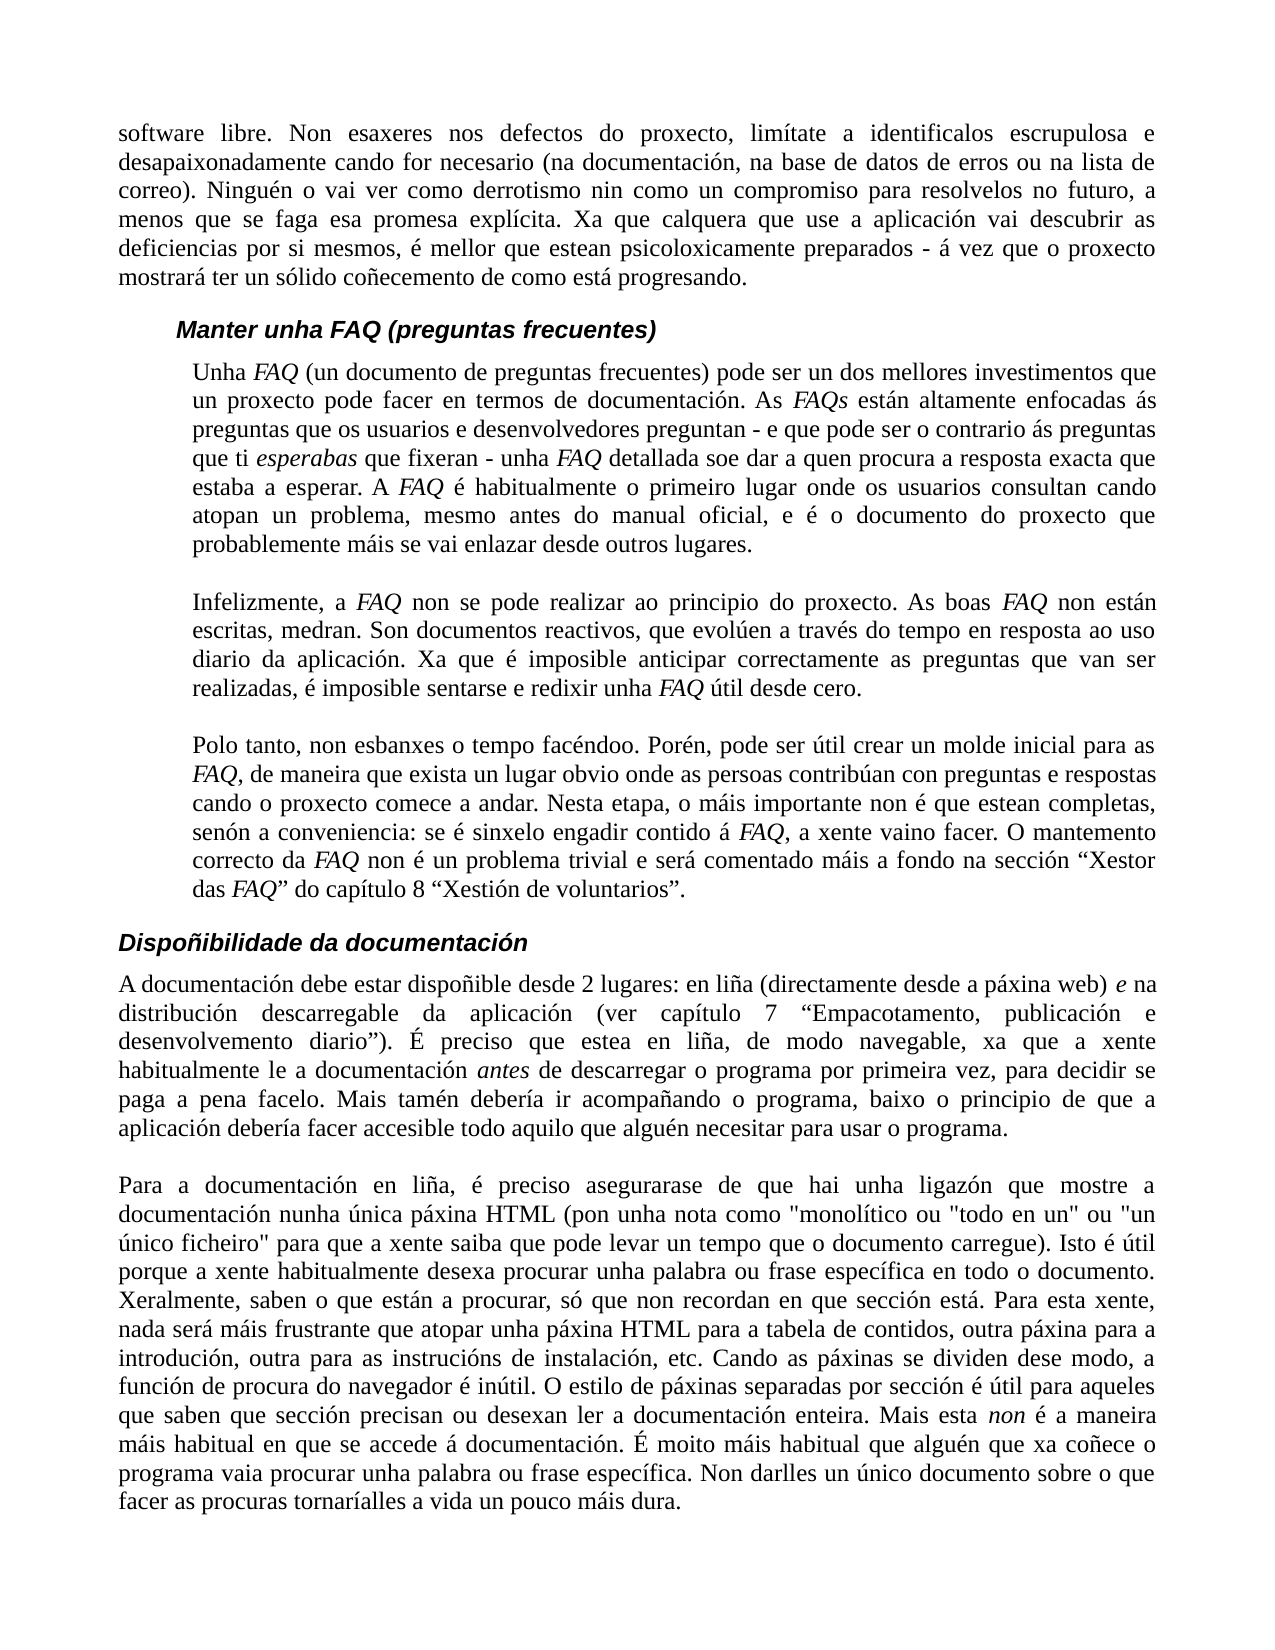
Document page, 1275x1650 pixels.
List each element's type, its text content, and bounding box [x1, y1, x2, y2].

subtitle Dispoñibilidade da documentación [118, 928, 1157, 956]
text software libre. Non esaxeres nos defectos do proxecto, limítate a identificalos escrupulosa e desapaixonadamente cando for necesario (na documentación, na base de datos de erros ou na lista de correo). Ninguén o vai ver como derrotismo nin como un compromiso para resolvelos no futuro, a menos que se faga esa promesa explícita. Xa que calquera que use a aplicación vai descubrir as deficiencias por si mesmos, é mellor que estean psicoloxicamente preparados - á vez que o proxecto mostrará ter un sólido coñecemento de como está progresando. [118, 118, 1157, 291]
subtitle Manter unha FAQ (preguntas frecuentes) [176, 316, 1157, 344]
text Unha FAQ (un documento de preguntas frecuentes) pode ser un dos mellores investimentos que un proxecto pode facer en termos de documentación. As FAQs están altamente enfocadas ás preguntas que os usuarios e desenvolvedores preguntan - e que pode ser o contrario ás preguntas que ti esperabas que fixeran - unha FAQ detallada soe dar a quen procura a resposta exacta que estaba a esperar. A FAQ é habitualmente o primeiro lugar onde os usuarios consultan cando atopan un problema, mesmo antes do manual oficial, e é o documento do proxecto que probablemente máis se vai enlazar desde outros lugares. [192, 357, 1157, 558]
text Polo tanto, non esbanxes o tempo facéndoo. Porén, pode ser útil crear un molde inicial para as FAQ, de maneira que exista un lugar obvio onde as persoas contribúan con preguntas e respostas cando o proxecto comece a andar. Nesta etapa, o máis importante non é que estean completas, senón a conveniencia: se é sinxelo engadir contido á FAQ, a xente vaino facer. O mantemento correcto da FAQ non é un problema trivial e será comentado máis a fondo na sección “Xestor das FAQ” do capítulo 8 “Xestión de voluntarios”. [192, 730, 1157, 903]
text Para a documentación en liña, é preciso asegurarase de que hai unha ligazón que mostre a documentación nunha única páxina HTML (pon unha nota como "monolítico ou "todo en un" ou "un único ficheiro" para que a xente saiba que pode levar un tempo que o documento carregue). Isto é útil porque a xente habitualmente desexa procurar unha palabra ou frase específica en todo o documento. Xeralmente, saben o que están a procurar, só que non recordan en que sección está. Para esta xente, nada será máis frustrante que atopar unha páxina HTML para a tabela de contidos, outra páxina para a introdución, outra para as instrucións de instalación, etc. Cando as páxinas se dividen dese modo, a función de procura do navegador é inútil. O estilo de páxinas separadas por sección é útil para aqueles que saben que sección precisan ou desexan ler a documentación enteira. Mais esta non é a maneira máis habitual en que se accede á documentación. É moito máis habitual que alguén que xa coñece o programa vaia procurar unha palabra ou frase específica. Non darlles un único documento sobre o que facer as procuras tornaríalles a vida un pouco máis dura. [118, 1170, 1157, 1515]
text Infelizmente, a FAQ non se pode realizar ao principio do proxecto. As boas FAQ non están escritas, medran. Son documentos reactivos, que evolúen a través do tempo en resposta ao uso diario da aplicación. Xa que é imposible anticipar correctamente as preguntas que van ser realizadas, é imposible sentarse e redixir unha FAQ útil desde cero. [192, 587, 1157, 702]
text A documentación debe estar dispoñible desde 2 lugares: en liña (directamente desde a páxina web) e na distribución descarregable da aplicación (ver capítulo 7 “Empacotamento, publicación e desenvolvemento diario”). É preciso que estea en liña, de modo navegable, xa que a xente habitualmente le a documentación antes de descarregar o programa por primeira vez, para decidir se paga a pena facelo. Mais tamén debería ir acompañando o programa, baixo o principio de que a aplicación debería facer accesible todo aquilo que alguén necesitar para usar o programa. [118, 969, 1157, 1141]
